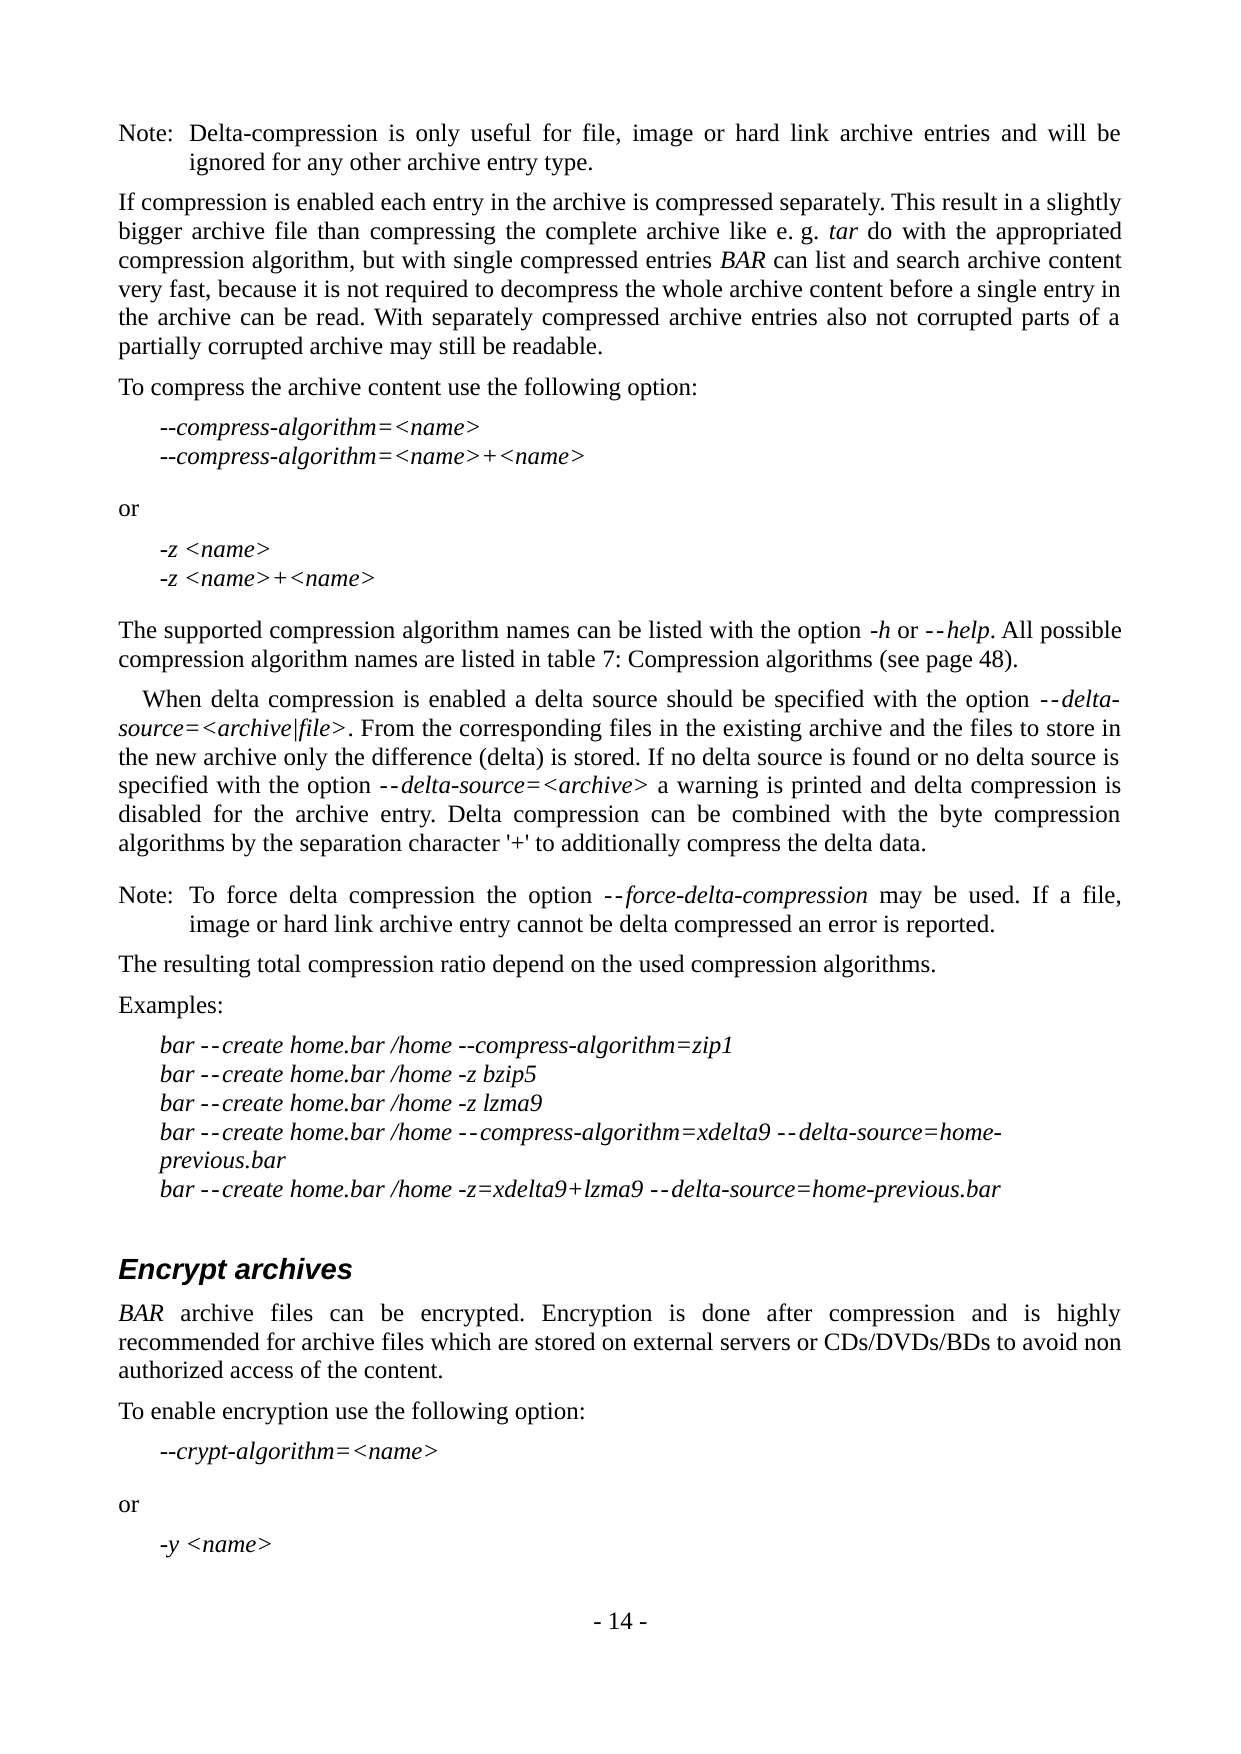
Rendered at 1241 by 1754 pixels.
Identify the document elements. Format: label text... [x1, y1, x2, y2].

text When delta compression is enabled a delta source should be specified with the option ‑‑delta-source=<archive|file>. From the corresponding files in the existing archive and the files to store in the new archive only the difference (delta) is stored. If no delta source is found or no delta source is specified with the option ‑‑delta-source=<archive> a warning is printed and delta compression is disabled for the archive entry. Delta compression can be combined with the byte compression algorithms by the separation character '+' to additionally compress the delta data. [118, 684, 1122, 857]
text --compress-algorithm=<name> [159, 412, 1122, 441]
text bar ‑‑create home.bar /home --compress-algorithm=zip1 [159, 1031, 1122, 1059]
text -y <name> [159, 1529, 1122, 1558]
text bar ‑‑create home.bar /home -z=xdelta9+lzma9 ‑‑delta-source=home-previous.bar [159, 1174, 1122, 1203]
text or [118, 1489, 1122, 1517]
text --compress-algorithm=<name>+<name> [159, 441, 1122, 470]
text Examples: [118, 990, 1122, 1019]
text bar ‑‑create home.bar /home -z lzma9 [159, 1088, 1122, 1117]
subtitle Encrypt archives [118, 1252, 1122, 1285]
text If compression is enabled each entry in the archive is compressed separately. This result in a slightly bigger archive file than compressing the complete archive like e. g. tar do with the appropriated compression algorithm, but with single compressed entries BAR can list and search archive content very fast, because it is not required to decompress the whole archive content before a single entry in the archive can be read. With separately compressed archive entries also not corrupted parts of a partially corrupted archive may still be readable. [118, 187, 1122, 360]
text bar ‑‑create home.bar /home ‑‑compress-algorithm=xdelta9 ‑‑delta-source=home-previous.bar [159, 1117, 1122, 1174]
text bar ‑‑create home.bar /home -z bzip5 [159, 1059, 1122, 1088]
text -z <name>+<name> [159, 563, 1122, 591]
text BAR archive files can be encrypted. Encryption is done after compression and is highly recommended for archive files which are stored on external servers or CDs/DVDs/BDs to avoid non authorized access of the content. [118, 1298, 1122, 1384]
text --crypt-algorithm=<name> [159, 1436, 1122, 1465]
text To compress the archive content use the following option: [118, 372, 1122, 400]
text To enable encryption use the following option: [118, 1396, 1122, 1424]
text -z <name> [159, 534, 1122, 563]
text Note: To force delta compression the option ‑‑force-delta-compression may be used. If a file, image or hard link archive entry cannot be delta compressed an error is reported. [118, 880, 1122, 938]
text The resulting total compression ratio depend on the used compression algorithms. [118, 949, 1122, 978]
text Note: Delta-compression is only useful for file, image or hard link archive entries and will be ignored for any other archive entry type. [118, 118, 1122, 176]
text The supported compression algorithm names can be listed with the option -h or ‑‑help. All possible compression algorithm names are listed in table 7: Compression algorithms (see page 47). [118, 615, 1122, 672]
text or [118, 493, 1122, 522]
